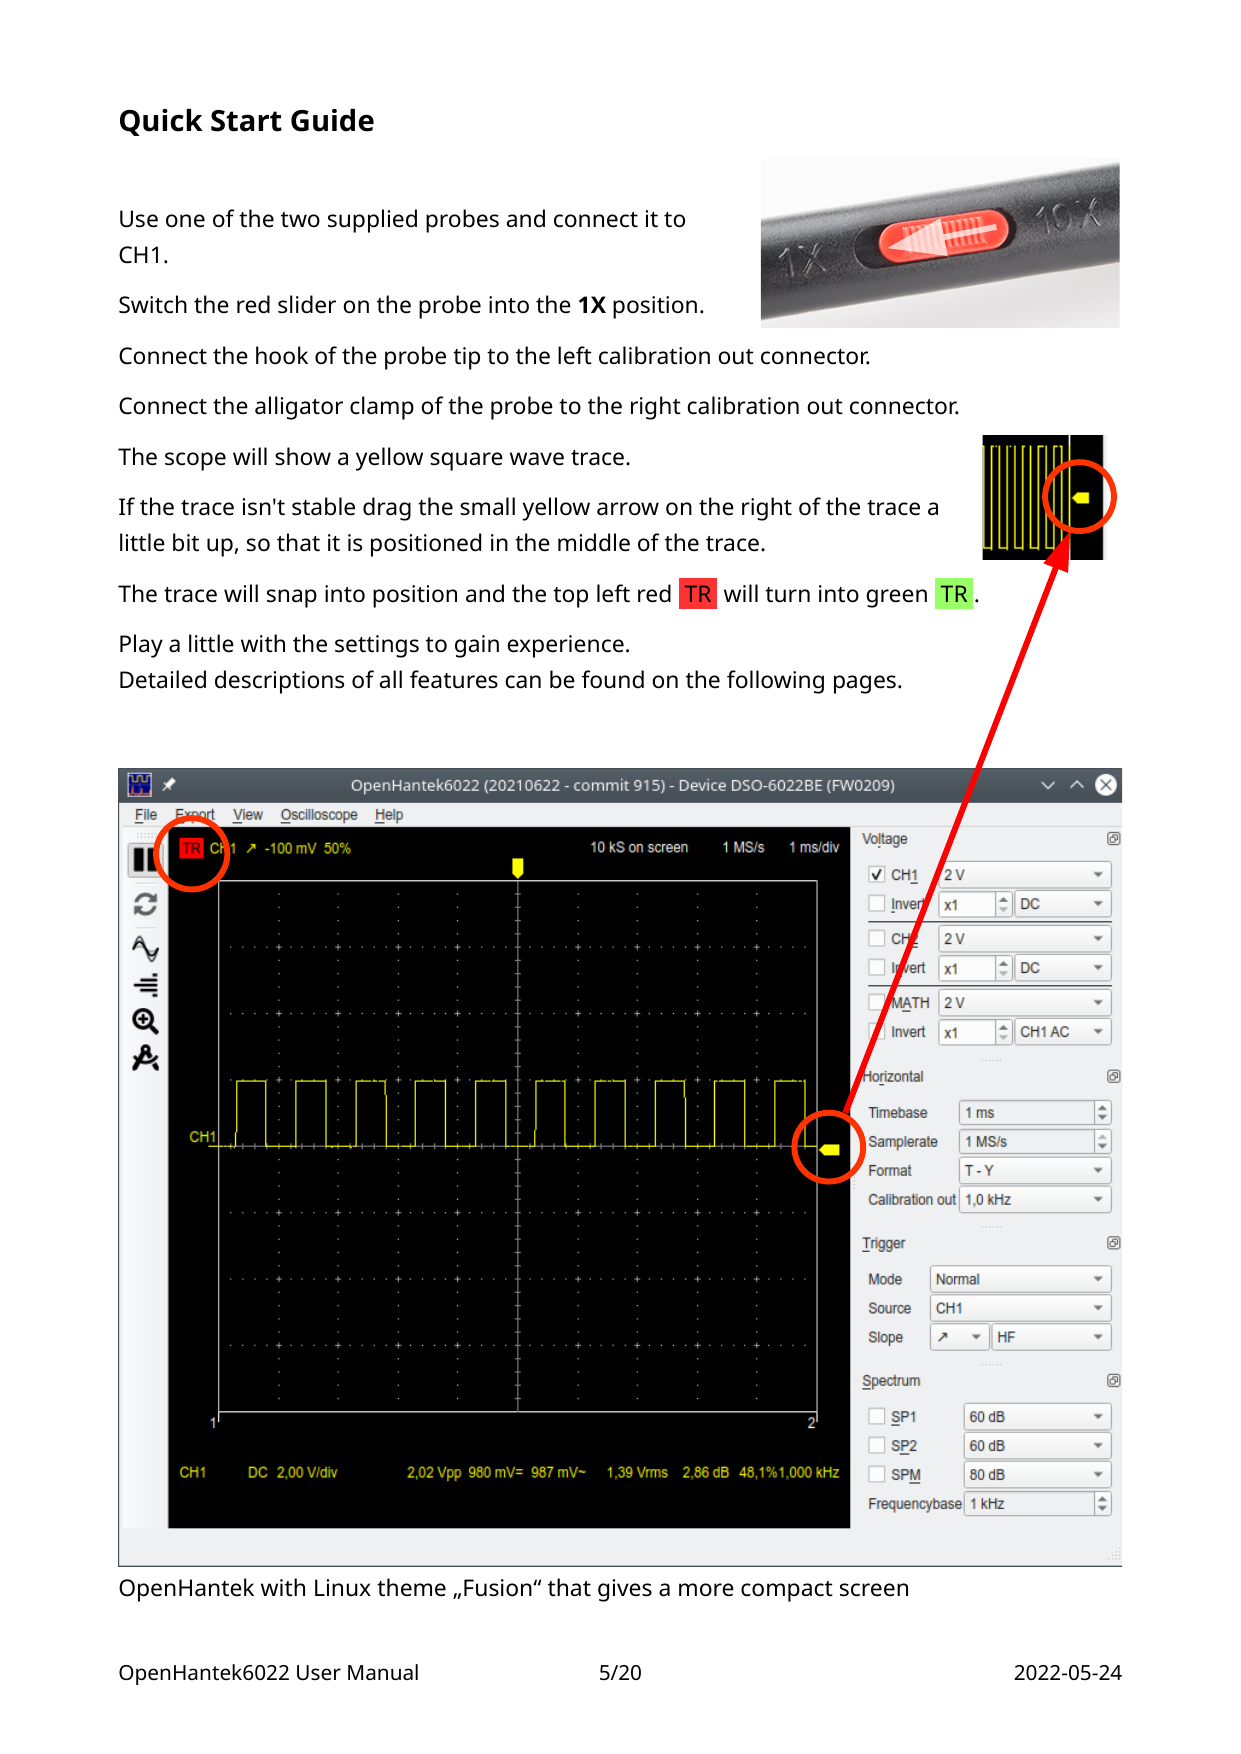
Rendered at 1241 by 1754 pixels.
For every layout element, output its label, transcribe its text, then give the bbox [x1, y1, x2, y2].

picture [760, 158, 1120, 328]
picture [1070, 522, 1108, 541]
subtitle Use one of the two supplied probes and connect it to CH1. [118, 203, 760, 270]
subtitle Quick Start Guide [118, 100, 1122, 140]
picture [990, 435, 1108, 541]
subtitle The scope will show a yellow square wave trace. [118, 441, 990, 472]
picture [1049, 466, 1108, 528]
subtitle If the trace isn't stable drag the small yellow arrow on the right of the trace a little bit up, so that it is positioned in the middle of the trace. [118, 491, 1060, 558]
subtitle OpenHantek with Linux theme „Fusion“ that gives a more compact screen [118, 1567, 1122, 1603]
subtitle Switch the red slider on the probe into the 1X position. [118, 289, 760, 320]
subtitle [1069, 491, 1122, 558]
subtitle Connect the hook of the probe tip to the left calibration out connector. [118, 340, 1122, 371]
subtitle [1011, 628, 1122, 695]
subtitle [1044, 578, 1122, 609]
subtitle The trace will snap into position and the top left red TR will turn into green TR . [118, 578, 1048, 609]
subtitle Connect the alligator clamp of the probe to the right calibration out connector. [118, 390, 1122, 421]
subtitle Play a little with the settings to gain experience. Detailed descriptions of all features can be found on the following pages. [118, 628, 1029, 695]
picture [118, 768, 1123, 1567]
picture [798, 1116, 860, 1178]
